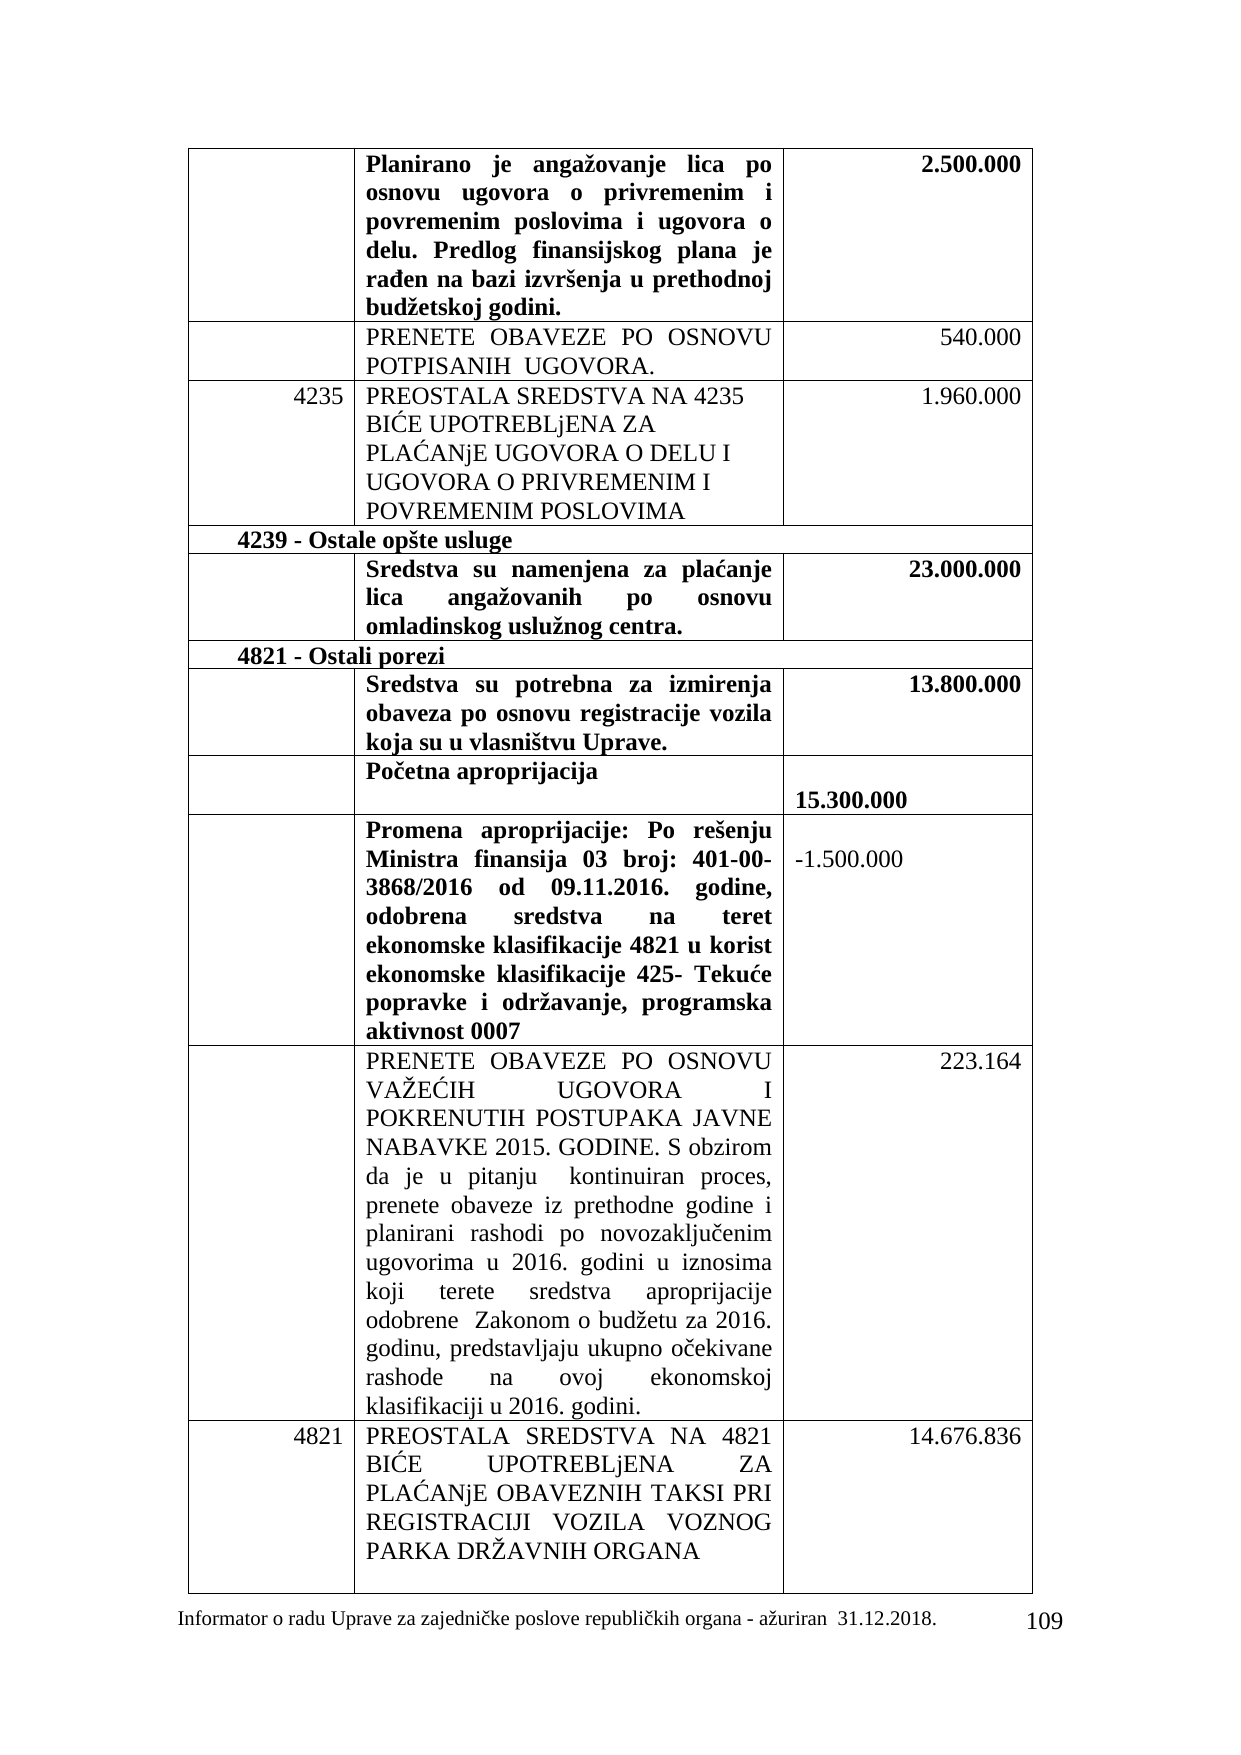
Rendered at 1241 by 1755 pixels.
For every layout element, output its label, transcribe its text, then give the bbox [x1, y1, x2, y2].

table_cell -1.500.000 [784, 815, 1032, 1045]
table_cell [1033, 148, 1074, 321]
table_cell Sredstva su namenjena za plaćanje lica angažovanih po osnovu omladinskog uslužnog centra. [355, 554, 783, 640]
table_cell PRENETE OBAVEZE PO OSNOVU VAŽEĆIH UGOVORA I POKRENUTIH POSTUPAKA JAVNE NABAVKE 2015. GODINE. S obzirom da je u pitanju kontinuiran proces, prenete obaveze iz prethodne godine i planirani rashodi po novozaklјučenim ugovorima u 2016. godini u iznosima koji terete sredstva aproprijacije odobrene Zakonom o budžetu za 2016. godinu, predstavlјaju ukupno očekivane rashode na ovoj ekonomskoj klasifikaciji u 2016. godini. [355, 1046, 783, 1420]
table_cell 23.000.000 [784, 554, 1032, 640]
table_cell [189, 1046, 354, 1420]
table_cell [1033, 668, 1074, 755]
table_cell PRENETE OBAVEZE PO OSNOVU POTPISANIH UGOVORA. [355, 322, 783, 380]
table_cell 13.800.000 [784, 669, 1032, 755]
table_cell [1033, 553, 1074, 640]
table_cell [1033, 321, 1074, 380]
table_cell 4821 [189, 1421, 354, 1593]
table_cell [189, 149, 354, 321]
table_cell [1033, 640, 1074, 668]
table_cell Početna aproprijacija [355, 756, 783, 814]
table_cell 1.960.000 [784, 381, 1032, 524]
table_cell 4235 [189, 381, 354, 524]
table_cell [1033, 1045, 1074, 1420]
table_cell [189, 322, 354, 380]
table_cell PREOSTALA SREDSTVA NA 4821 BIĆE UPOTREBLjENA ZA PLAĆANјE OBAVEZNIH TAKSI PRI REGISTRACIJI VOZILA VOZNOG PARKA DRŽAVNIH ORGANA [355, 1421, 783, 1593]
table_cell [189, 554, 354, 640]
table_cell 540.000 [784, 322, 1032, 380]
table_cell [189, 669, 354, 755]
table_cell [1033, 755, 1074, 814]
table_cell [1033, 380, 1074, 524]
table_cell [189, 756, 354, 814]
table_cell Sredstva su potrebna za izmirenja obaveza po osnovu registracije vozila koja su u vlasništvu Uprave. [355, 669, 783, 755]
table_cell [1033, 1420, 1074, 1593]
table_cell 223.164 [784, 1046, 1032, 1420]
table_cell Planirano je angažovanje lica po osnovu ugovora o privremenim i povremenim poslovima i ugovora o delu. Predlog finansijskog plana je rađen na bazi izvršenja u prethodnoj budžetskoj godini. [355, 149, 783, 321]
table_cell 2.500.000 [784, 149, 1032, 321]
table_cell [1033, 814, 1074, 1045]
table_cell 4239 - Ostale opšte usluge [189, 526, 1032, 553]
table_cell [189, 815, 354, 1045]
table_cell [1033, 525, 1074, 553]
table_cell 15.300.000 [784, 756, 1032, 814]
table_cell 14.676.836 [784, 1421, 1032, 1593]
table_cell PREOSTALA SREDSTVA NA 4235 BIĆE UPOTREBLjENA ZA PLAĆANјE UGOVORA O DELU I UGOVORA O PRIVREMENIM I POVREMENIM POSLOVIMA [355, 381, 783, 524]
table_cell Promena aproprijacije: Po rešenju Ministra finansija 03 broj: 401-00-3868/2016 od 09.11.2016. godine, odobrena sredstva na teret ekonomske klasifikacije 4821 u korist ekonomske klasifikacije 425- Tekuće popravke i održavanje, programska aktivnost 0007 [355, 815, 783, 1045]
table_cell 4821 - Ostali porezi [189, 641, 1032, 668]
